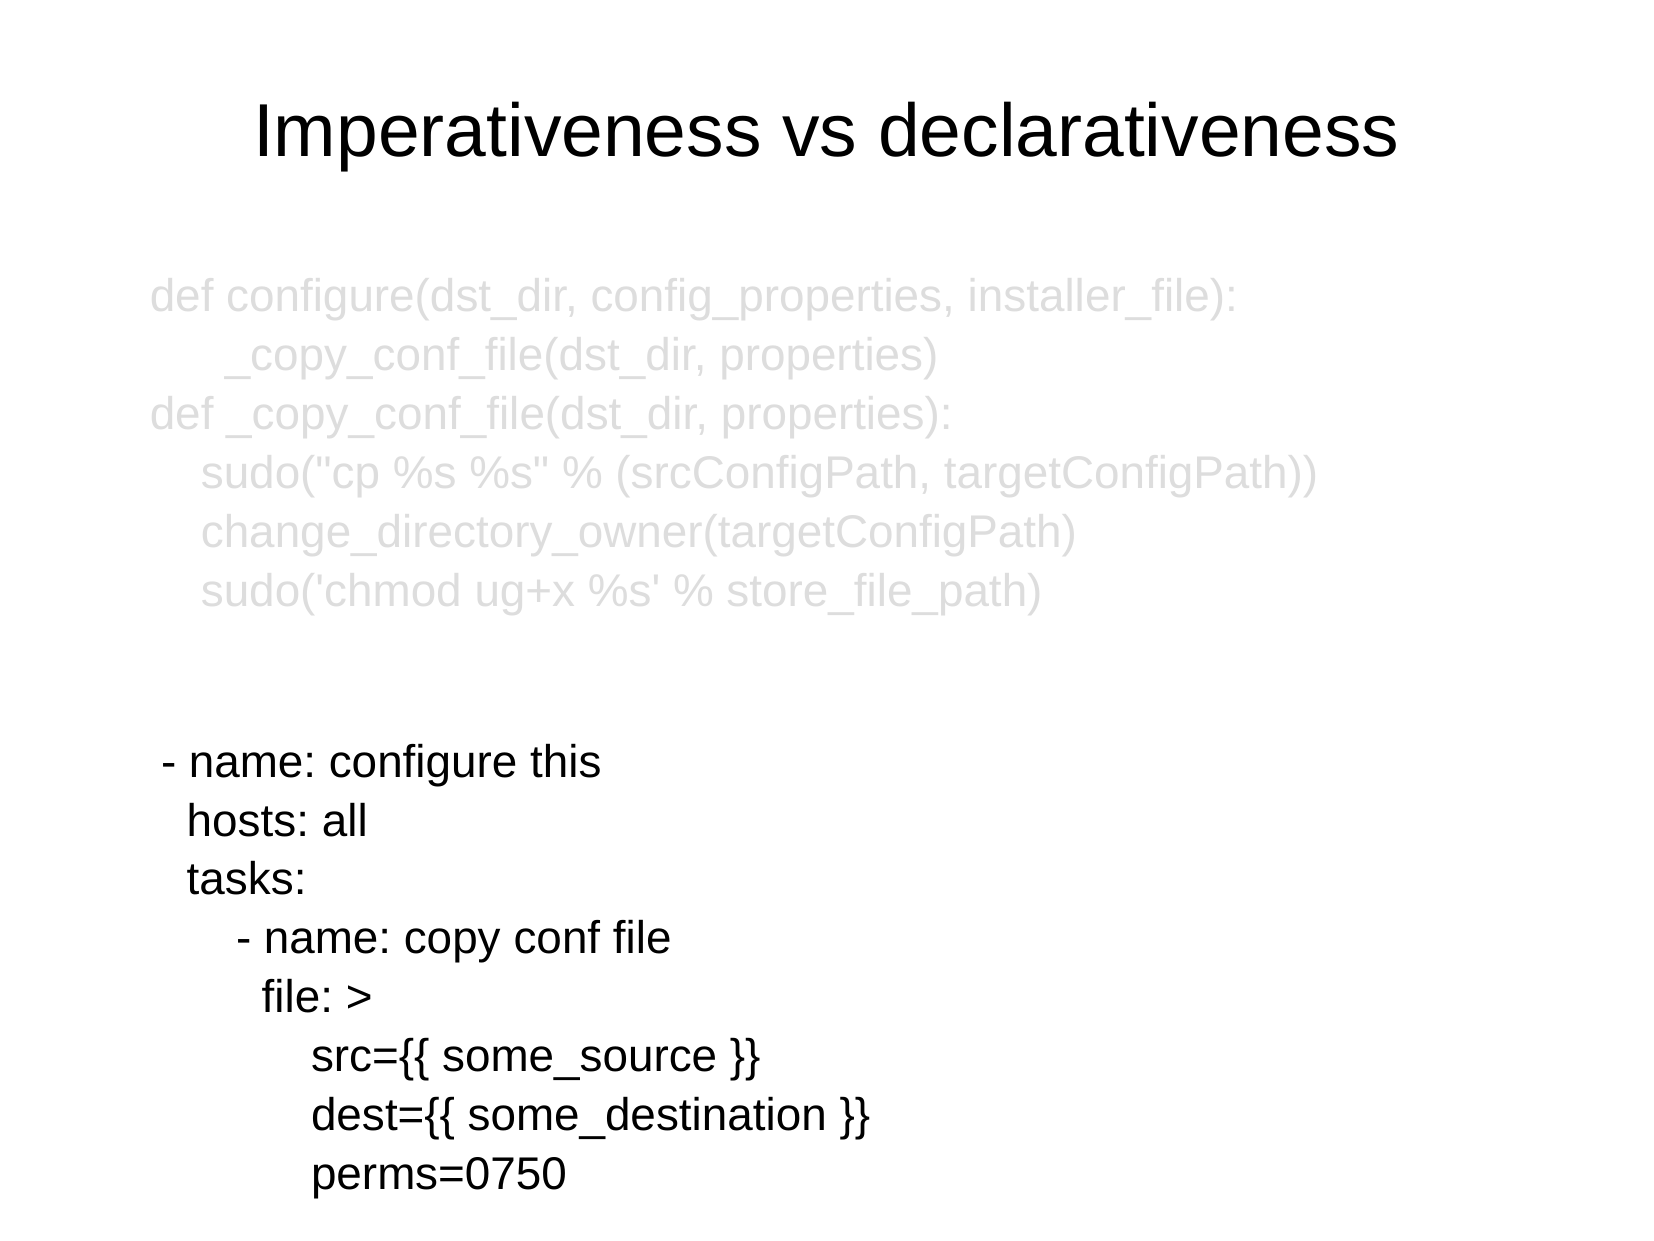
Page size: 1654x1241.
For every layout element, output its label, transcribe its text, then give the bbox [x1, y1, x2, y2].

text_box def configure(dst_dir, config_properties, installer_file): _copy_conf_file(dst_dir, properties) def _copy_conf_file(dst_dir, properties): sudo("cp %s %s" % (srcConfigPath, targetConfigPath)) change_directory_owner(targetConfigPath) sudo('chmod ug+x %s' % store_file_path) [135, 255, 1554, 617]
text_box - name: configure this hosts: all tasks: - name: copy conf file file: > src={{ some_source }} dest={{ some_destination }} perms=0750 [146, 720, 886, 1200]
text_box Imperativeness vs declarativeness [238, 81, 1415, 181]
